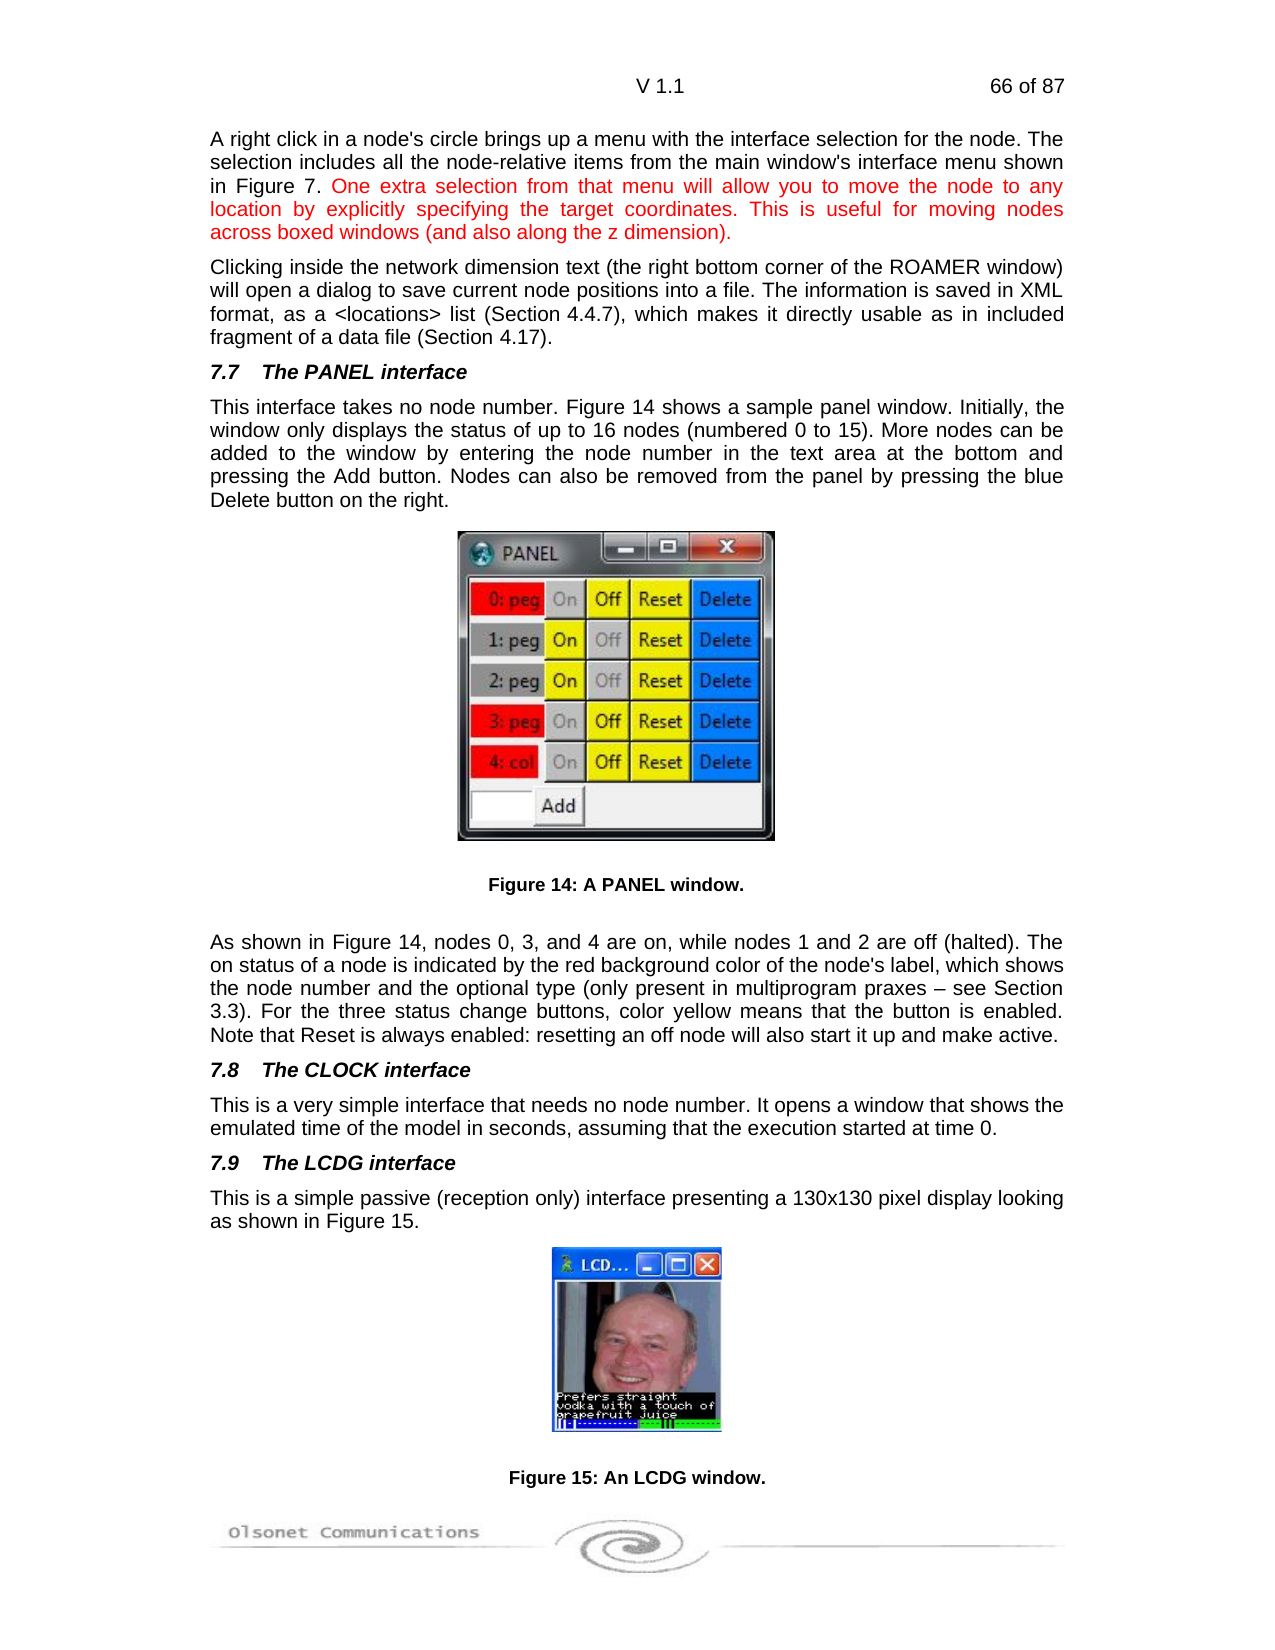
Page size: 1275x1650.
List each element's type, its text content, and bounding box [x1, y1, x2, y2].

text This interface takes no node number. Figure 14 shows a sample panel window. Initially, the window only displays the status of up to 16 nodes (numbered 0 to 15). More nodes can be added to the window by entering the node number in the text area at the bottom and pressing the Add button. Nodes can also be removed from the panel by pressing the blue Delete button on the right. [210, 395, 1065, 511]
text This is a simple passive (reception only) interface presenting a 130x130 pixel display looking as shown in Figure 15. [210, 1187, 1065, 1233]
text Figure 14: A PANEL window. [445, 874, 787, 895]
subtitle The PANEL interface [210, 360, 1065, 383]
text A right click in a node's circle brings up a menu with the interface selection for the node. The selection includes all the node-relative items from the main window's interface menu shown in Figure 7. One extra selection from that menu will allow you to move the node to any location by explicitly specifying the target coordinates. This is useful for moving nodes across boxed windows (and also along the z dimension). [210, 128, 1065, 244]
text As shown in Figure 14, nodes 0, 3, and 4 are on, while nodes 1 and 2 are off (halted). The on status of a node is indicated by the red background color of the node's label, which shows the node number and the optional type (only present in multiprogram praxes – see Section 3.3). For the three status change buttons, color yellow means that the button is enabled. Note that Reset is always enabled: resetting an off node will also start it up and make active. [210, 930, 1065, 1047]
picture [210, 1504, 1065, 1596]
picture [551, 1247, 722, 1432]
text Figure 15: An LCDG window. [453, 1467, 822, 1488]
picture [457, 531, 775, 841]
text Clicking inside the network dimension text (the right bottom corner of the ROAMER window) will open a dialog to save current node positions into a file. The information is saved in XML format, as a <locations> list (Section 4.4.7), which makes it directly usable as in included fragment of a data file (Section 4.17). [210, 256, 1065, 348]
text [453, 1247, 822, 1467]
subtitle The LCDG interface [210, 1152, 1065, 1175]
text This is a very simple interface that needs no node number. It opens a window that shows the emulated time of the model in seconds, assuming that the execution started at time 0. [210, 1093, 1065, 1140]
subtitle The CLOCK interface [210, 1058, 1065, 1082]
